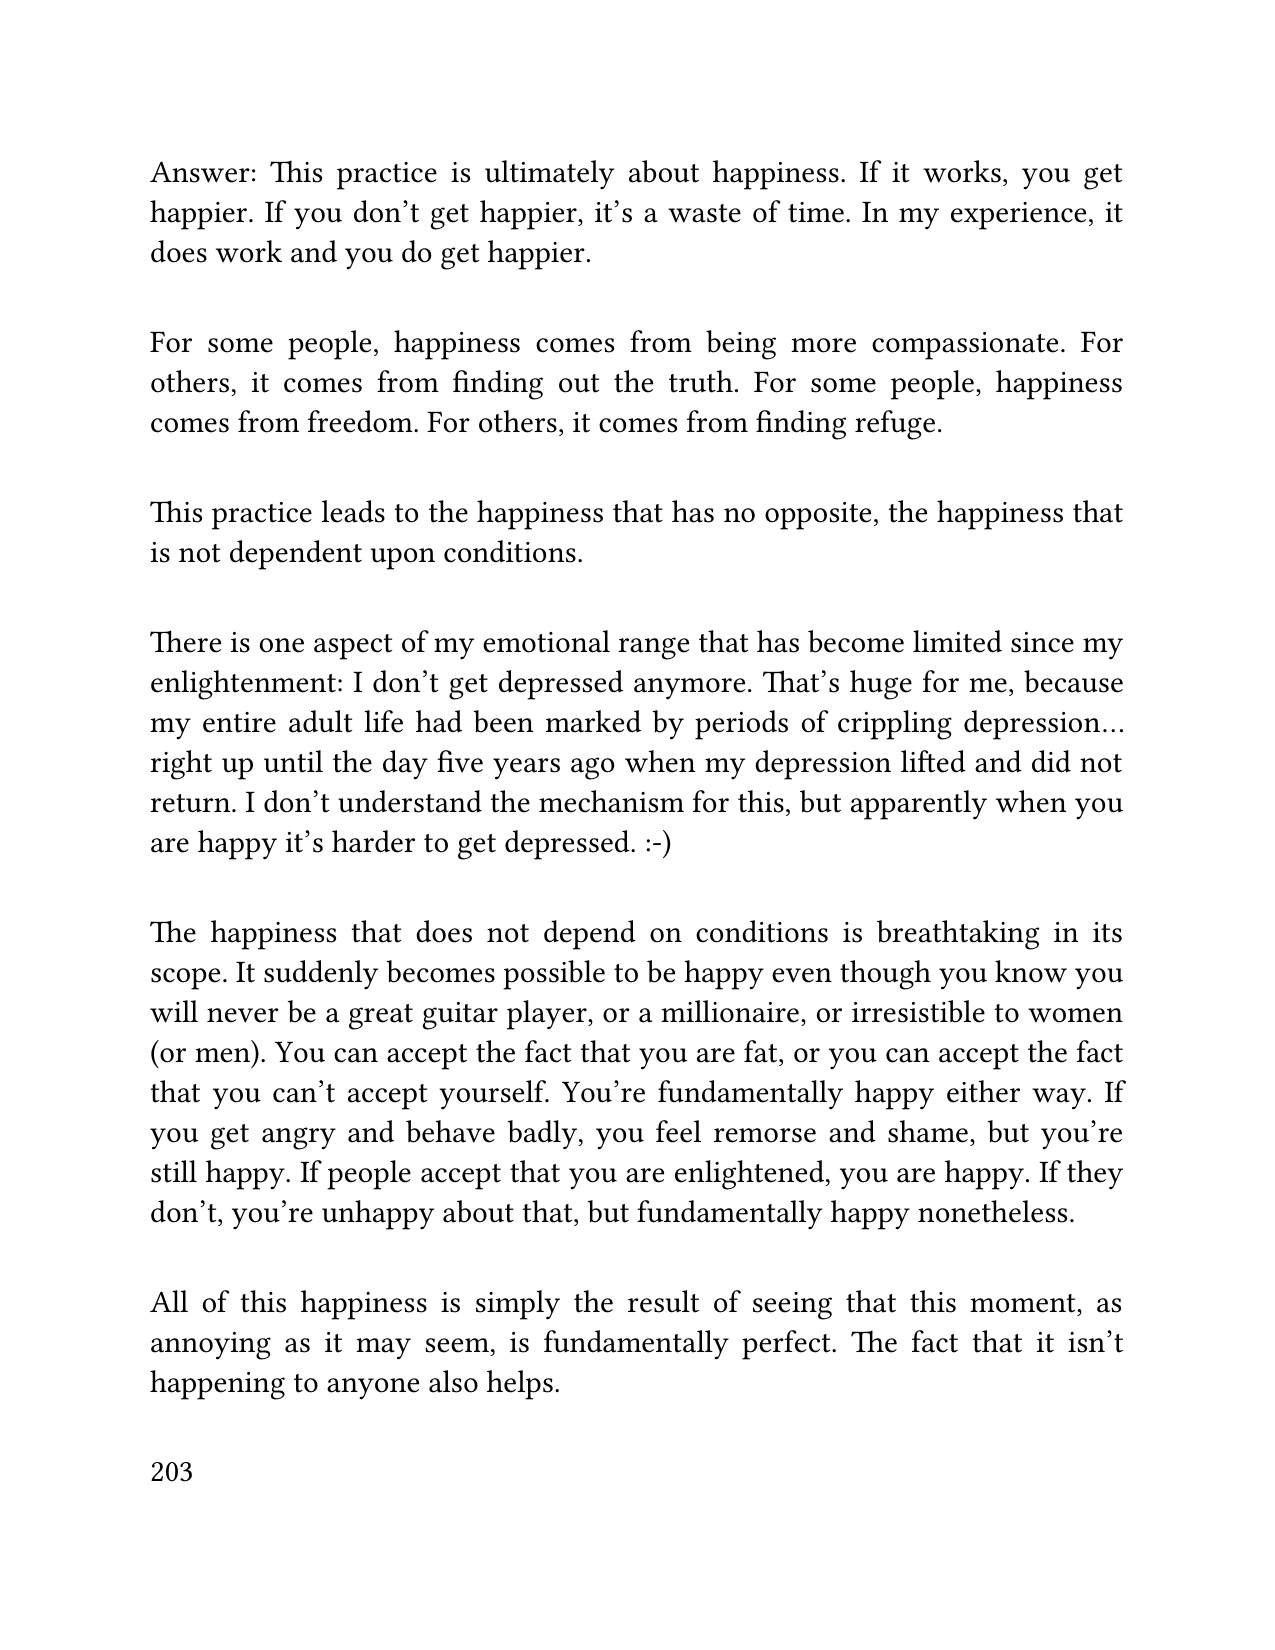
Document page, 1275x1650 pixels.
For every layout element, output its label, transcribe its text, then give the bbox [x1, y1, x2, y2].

text The happiness that does not depend on conditions is breathtaking in its scope. It suddenly becomes possible to be happy even though you know you will never be a great guitar player, or a millionaire, or irresistible to women (or men). You can accept the fact that you are fat, or you can accept the fact that you can’t accept yourself. You’re fundamentally happy either way. If you get angry and behave badly, you feel remorse and shame, but you’re still happy. If people accept that you are enlightened, you are happy. If they don’t, you’re unhappy about that, but fundamentally happy nonetheless. [150, 910, 1125, 1230]
text This practice leads to the happiness that has no opposite, the happiness that is not dependent upon conditions. [150, 490, 1125, 570]
text Answer: This practice is ultimately about happiness. If it works, you get happier. If you don’t get happier, it’s a waste of time. In my experience, it does work and you do get happier. [150, 150, 1125, 270]
text For some people, happiness comes from being more compassionate. For others, it comes from finding out the truth. For some people, happiness comes from freedom. For others, it comes from finding refuge. [150, 320, 1125, 440]
text All of this happiness is simply the result of seeing that this moment, as annoying as it may seem, is fundamentally perfect. The fact that it isn’t happening to anyone also helps. [150, 1280, 1125, 1400]
text There is one aspect of my emotional range that has become limited since my enlightenment: I don’t get depressed anymore. That’s huge for me, because my entire adult life had been marked by periods of crippling depression… right up until the day five years ago when my depression lifted and did not return. I don’t understand the mechanism for this, but apparently when you are happy it’s harder to get depressed. :-) [150, 620, 1125, 860]
